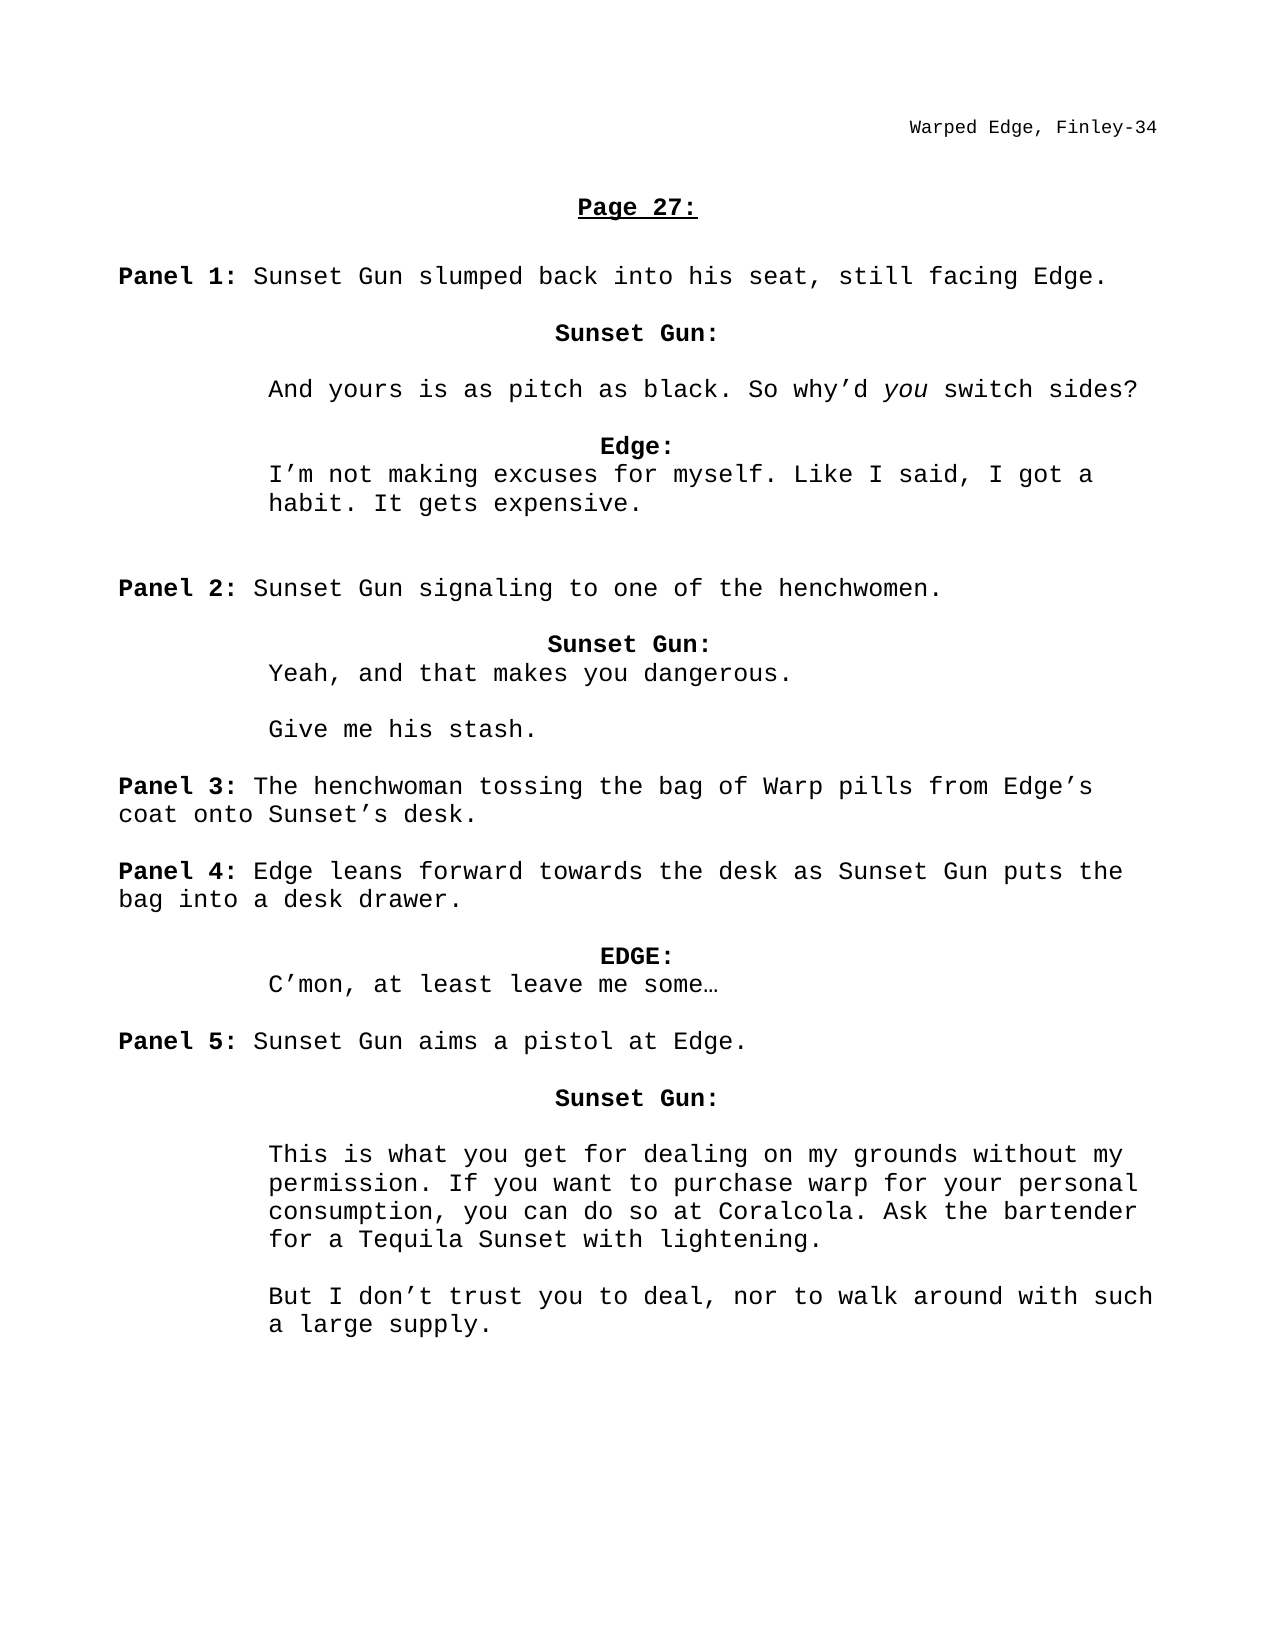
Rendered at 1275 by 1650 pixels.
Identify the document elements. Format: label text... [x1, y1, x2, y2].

text Sunset Gun: [118, 320, 1157, 348]
text Panel 3: The henchwoman tossing the bag of Warp pills from Edge’s coat onto Sunset’s desk. [118, 773, 1157, 830]
text Panel 4: Edge leans forward towards the desk as Sunset Gun puts the bag into a desk drawer. [118, 858, 1157, 915]
text Panel 1: Sunset Gun slumped back into his seat, still facing Edge. [118, 263, 1157, 292]
text EDGE: [118, 943, 1157, 972]
text I’m not making excuses for myself. Like I said, I got a habit. It gets expensive. [268, 462, 1157, 518]
text Sunset Gun: [118, 1085, 1157, 1113]
text Give me his stash. [268, 717, 1157, 745]
text Panel 5: Sunset Gun aims a pistol at Edge. [118, 1028, 1157, 1057]
text C’mon, at least leave me some… [268, 972, 1157, 1000]
subtitle Page 27: [118, 194, 1157, 223]
text And yours is as pitch as black. So why’d you switch sides? [268, 377, 1157, 405]
text But I don’t trust you to deal, nor to walk around with such a large supply. [268, 1283, 1157, 1340]
text Edge: [118, 433, 1157, 462]
text Panel 2: Sunset Gun signaling to one of the henchwomen. [118, 575, 1157, 603]
text This is what you get for dealing on my grounds without my permission. If you want to purchase warp for your personal consumption, you can do so at Coralcola. Ask the bartender for a Tequila Sunset with lightening. [268, 1142, 1157, 1255]
text Sunset Gun: [118, 632, 1157, 660]
text Yeah, and that makes you dangerous. [268, 660, 1157, 688]
